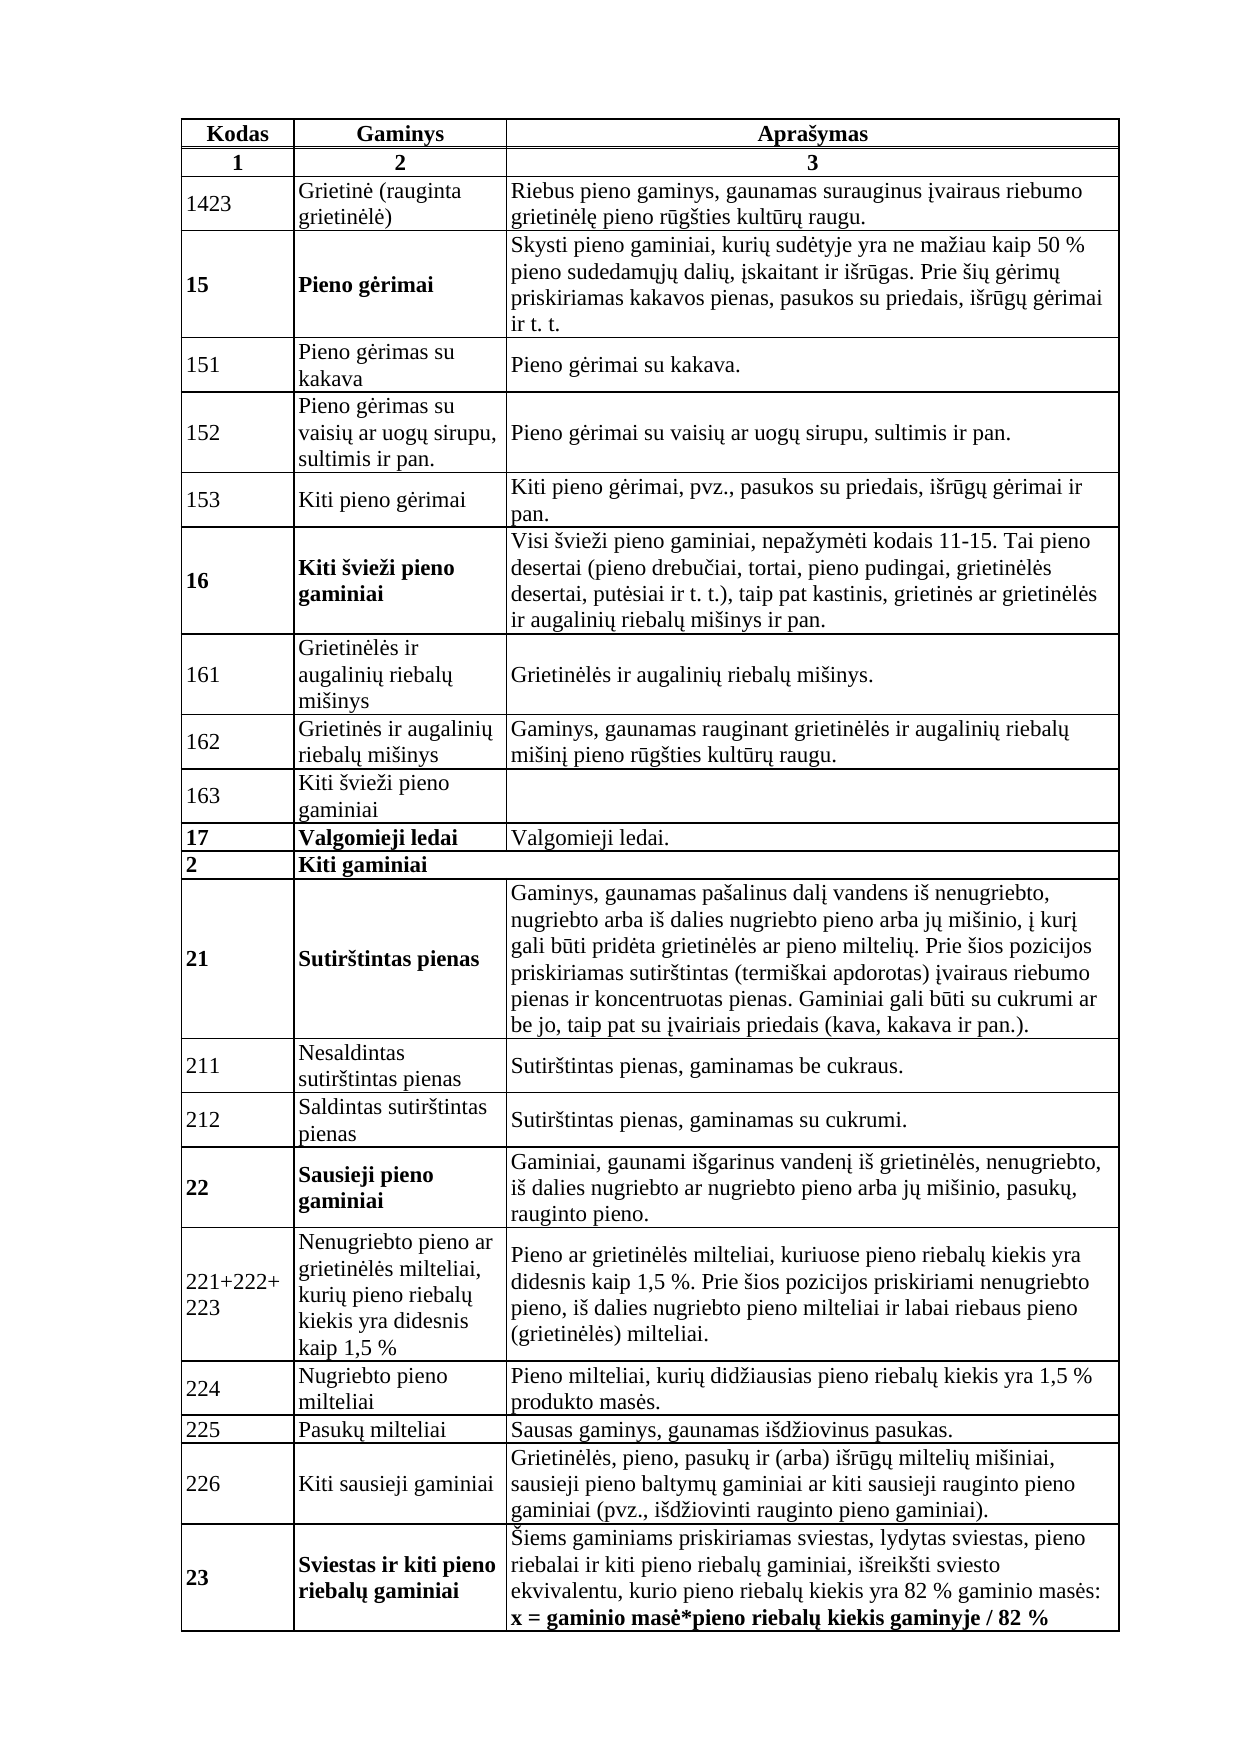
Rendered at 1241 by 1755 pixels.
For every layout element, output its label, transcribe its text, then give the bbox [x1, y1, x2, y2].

table_cell Kiti sausieji gaminiai [295, 1444, 506, 1523]
table_cell 2 [295, 149, 506, 176]
table_cell Grietinėlės, pieno, pasukų ir (arba) išrūgų miltelių mišiniai, sausieji pieno baltymų gaminiai ar kiti sausieji rauginto pieno gaminiai (pvz., išdžiovinti rauginto pieno gaminiai). [507, 1444, 1118, 1523]
table_cell Sutirštintas pienas [295, 880, 506, 1038]
table_cell 161 [182, 635, 293, 713]
table_cell Valgomieji ledai [295, 824, 506, 850]
table_cell Pasukų milteliai [295, 1416, 506, 1442]
table_cell 1423 [182, 177, 293, 230]
table_cell Gaminys, gaunamas pašalinus dalį vandens iš nenugriebto, nugriebto arba iš dalies nugriebto pieno arba jų mišinio, į kurį gali būti pridėta grietinėlės ar pieno miltelių. Prie šios pozicijos priskiriamas sutirštintas (termiškai apdorotas) įvairaus riebumo pienas ir koncentruotas pienas. Gaminiai gali būti su cukrumi ar be jo, taip pat su įvairiais priedais (kava, kakava ir pan.). [507, 880, 1118, 1038]
table_cell Riebus pieno gaminys, gaunamas surauginus įvairaus riebumo grietinėlę pieno rūgšties kultūrų raugu. [507, 177, 1118, 230]
table_cell Sutirštintas pienas, gaminamas be cukraus. [507, 1039, 1118, 1092]
table_cell Visi švieži pieno gaminiai, nepažymėti kodais 11-15. Tai pieno desertai (pieno drebučiai, tortai, pieno pudingai, grietinėlės desertai, putėsiai ir t. t.), taip pat kastinis, grietinės ar grietinėlės ir augalinių riebalų mišinys ir pan. [507, 528, 1118, 633]
table_cell Šiems gaminiams priskiriamas sviestas, lydytas sviestas, pieno riebalai ir kiti pieno riebalų gaminiai, išreikšti sviesto ekvivalentu, kurio pieno riebalų kiekis yra 82 % gaminio masės: x = gaminio masė*pieno riebalų kiekis gaminyje / 82 % [507, 1525, 1118, 1630]
table_cell Pieno gėrimai [295, 231, 506, 337]
table_cell Sutirštintas pienas, gaminamas su cukrumi. [507, 1093, 1118, 1146]
table_cell Pieno ar grietinėlės milteliai, kuriuose pieno riebalų kiekis yra didesnis kaip 1,5 %. Prie šios pozicijos priskiriami nenugriebto pieno, iš dalies nugriebto pieno milteliai ir labai riebaus pieno (grietinėlės) milteliai. [507, 1228, 1118, 1360]
table_cell 17 [182, 824, 293, 850]
table_cell 3 [507, 149, 1118, 176]
table_header Aprašymas [507, 120, 1118, 146]
table_cell Kiti gaminiai [295, 852, 1118, 878]
table_cell 212 [182, 1093, 293, 1146]
table_cell 211 [182, 1039, 293, 1092]
table_cell Pieno milteliai, kurių didžiausias pieno riebalų kiekis yra 1,5 % produkto masės. [507, 1362, 1118, 1414]
table_cell 224 [182, 1362, 293, 1414]
table_cell Pieno gėrimai su vaisių ar uogų sirupu, sultimis ir pan. [507, 393, 1118, 472]
table_cell Nenugriebto pieno ar grietinėlės milteliai, kurių pieno riebalų kiekis yra didesnis kaip 1,5 % [295, 1228, 506, 1360]
table_cell 152 [182, 393, 293, 472]
table_cell Kiti pieno gėrimai, pvz., pasukos su priedais, išrūgų gėrimai ir pan. [507, 473, 1118, 526]
table_cell 153 [182, 473, 293, 526]
table_cell Kiti švieži pieno gaminiai [295, 528, 506, 633]
table_cell 21 [182, 880, 293, 1038]
table_cell Grietinė (rauginta grietinėlė) [295, 177, 506, 230]
table_cell 22 [182, 1148, 293, 1227]
table_header Gaminys [295, 120, 506, 146]
table_cell 225 [182, 1416, 293, 1442]
table_cell [507, 770, 1118, 822]
table_cell Kiti pieno gėrimai [295, 473, 506, 526]
table_cell 163 [182, 770, 293, 822]
table_cell Sausas gaminys, gaunamas išdžiovinus pasukas. [507, 1416, 1118, 1442]
table_cell Saldintas sutirštintas pienas [295, 1093, 506, 1146]
table_cell 23 [182, 1525, 293, 1630]
table_header Kodas [182, 120, 293, 146]
table_cell Pieno gėrimas su kakava [295, 338, 506, 391]
table_cell Sviestas ir kiti pieno riebalų gaminiai [295, 1525, 506, 1630]
table_cell 16 [182, 528, 293, 633]
table_cell Nugriebto pieno milteliai [295, 1362, 506, 1414]
table_cell 2 [182, 852, 293, 878]
table_cell Gaminiai, gaunami išgarinus vandenį iš grietinėlės, nenugriebto, iš dalies nugriebto ar nugriebto pieno arba jų mišinio, pasukų, rauginto pieno. [507, 1148, 1118, 1227]
table_cell Pieno gėrimas su vaisių ar uogų sirupu, sultimis ir pan. [295, 393, 506, 472]
table_cell Nesaldintas sutirštintas pienas [295, 1039, 506, 1092]
table_cell Grietinėlės ir augalinių riebalų mišinys. [507, 635, 1118, 713]
table_cell 221+222+223 [182, 1228, 293, 1360]
table_cell 15 [182, 231, 293, 337]
table_cell 226 [182, 1444, 293, 1523]
table_cell Gaminys, gaunamas rauginant grietinėlės ir augalinių riebalų mišinį pieno rūgšties kultūrų raugu. [507, 715, 1118, 768]
table_cell 1 [182, 149, 293, 176]
table_cell 151 [182, 338, 293, 391]
table_cell Skysti pieno gaminiai, kurių sudėtyje yra ne mažiau kaip 50 % pieno sudedamųjų dalių, įskaitant ir išrūgas. Prie šių gėrimų priskiriamas kakavos pienas, pasukos su priedais, išrūgų gėrimai ir t. t. [507, 231, 1118, 337]
table_cell Grietinėlės ir augalinių riebalų mišinys [295, 635, 506, 713]
table_cell Sausieji pieno gaminiai [295, 1148, 506, 1227]
table_cell Pieno gėrimai su kakava. [507, 338, 1118, 391]
table_cell Valgomieji ledai. [507, 824, 1118, 850]
table_cell 162 [182, 715, 293, 768]
table_cell Kiti švieži pieno gaminiai [295, 770, 506, 822]
table_cell Grietinės ir augalinių riebalų mišinys [295, 715, 506, 768]
